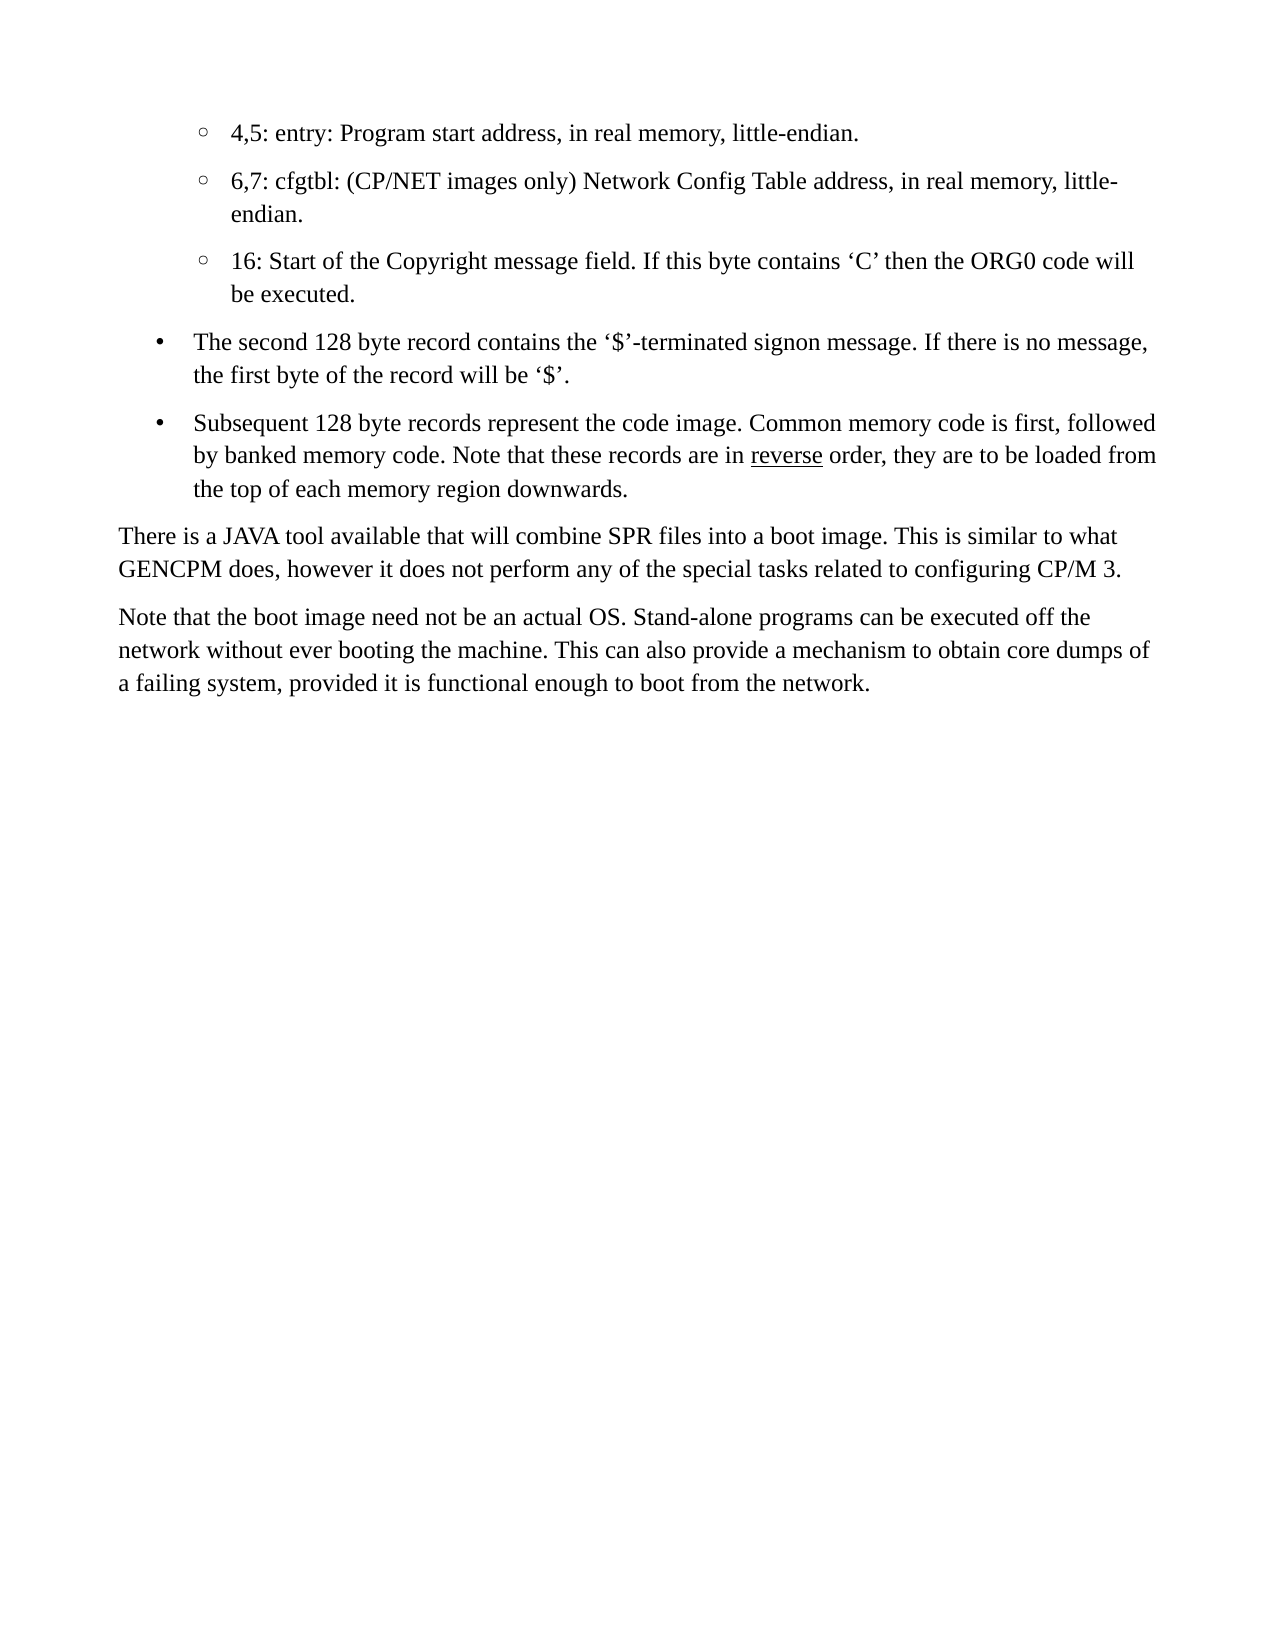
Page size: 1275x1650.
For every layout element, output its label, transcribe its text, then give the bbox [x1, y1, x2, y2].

text Note that the boot image need not be an actual OS. Stand-alone programs can be executed off the network without ever booting the machine. This can also provide a mechanism to obtain core dumps of a failing system, provided it is functional enough to boot from the network. [118, 602, 1157, 697]
list Subsequent 128 byte records represent the code image. Common memory code is first, followed by banked memory code. Note that these records are in reverse order, they are to be loaded from the top of each memory region downwards. [156, 408, 1157, 502]
list 6,7: cfgtbl: (CP/NET images only) Network Config Table address, in real memory, little-endian. [193, 166, 1157, 227]
list The second 128 byte record contains the ‘$’-terminated signon message. If there is no message, the first byte of the record will be ‘$’. [156, 327, 1157, 389]
list 4,5: entry: Program start address, in real memory, little-endian. [193, 118, 1157, 147]
text There is a JAVA tool available that will combine SPR files into a boot image. This is similar to what GENCPM does, however it does not perform any of the special tasks related to configuring CP/M 3. [118, 521, 1157, 583]
list 16: Start of the Copyright message field. If this byte contains ‘C’ then the ORG0 code will be executed. [193, 246, 1157, 308]
